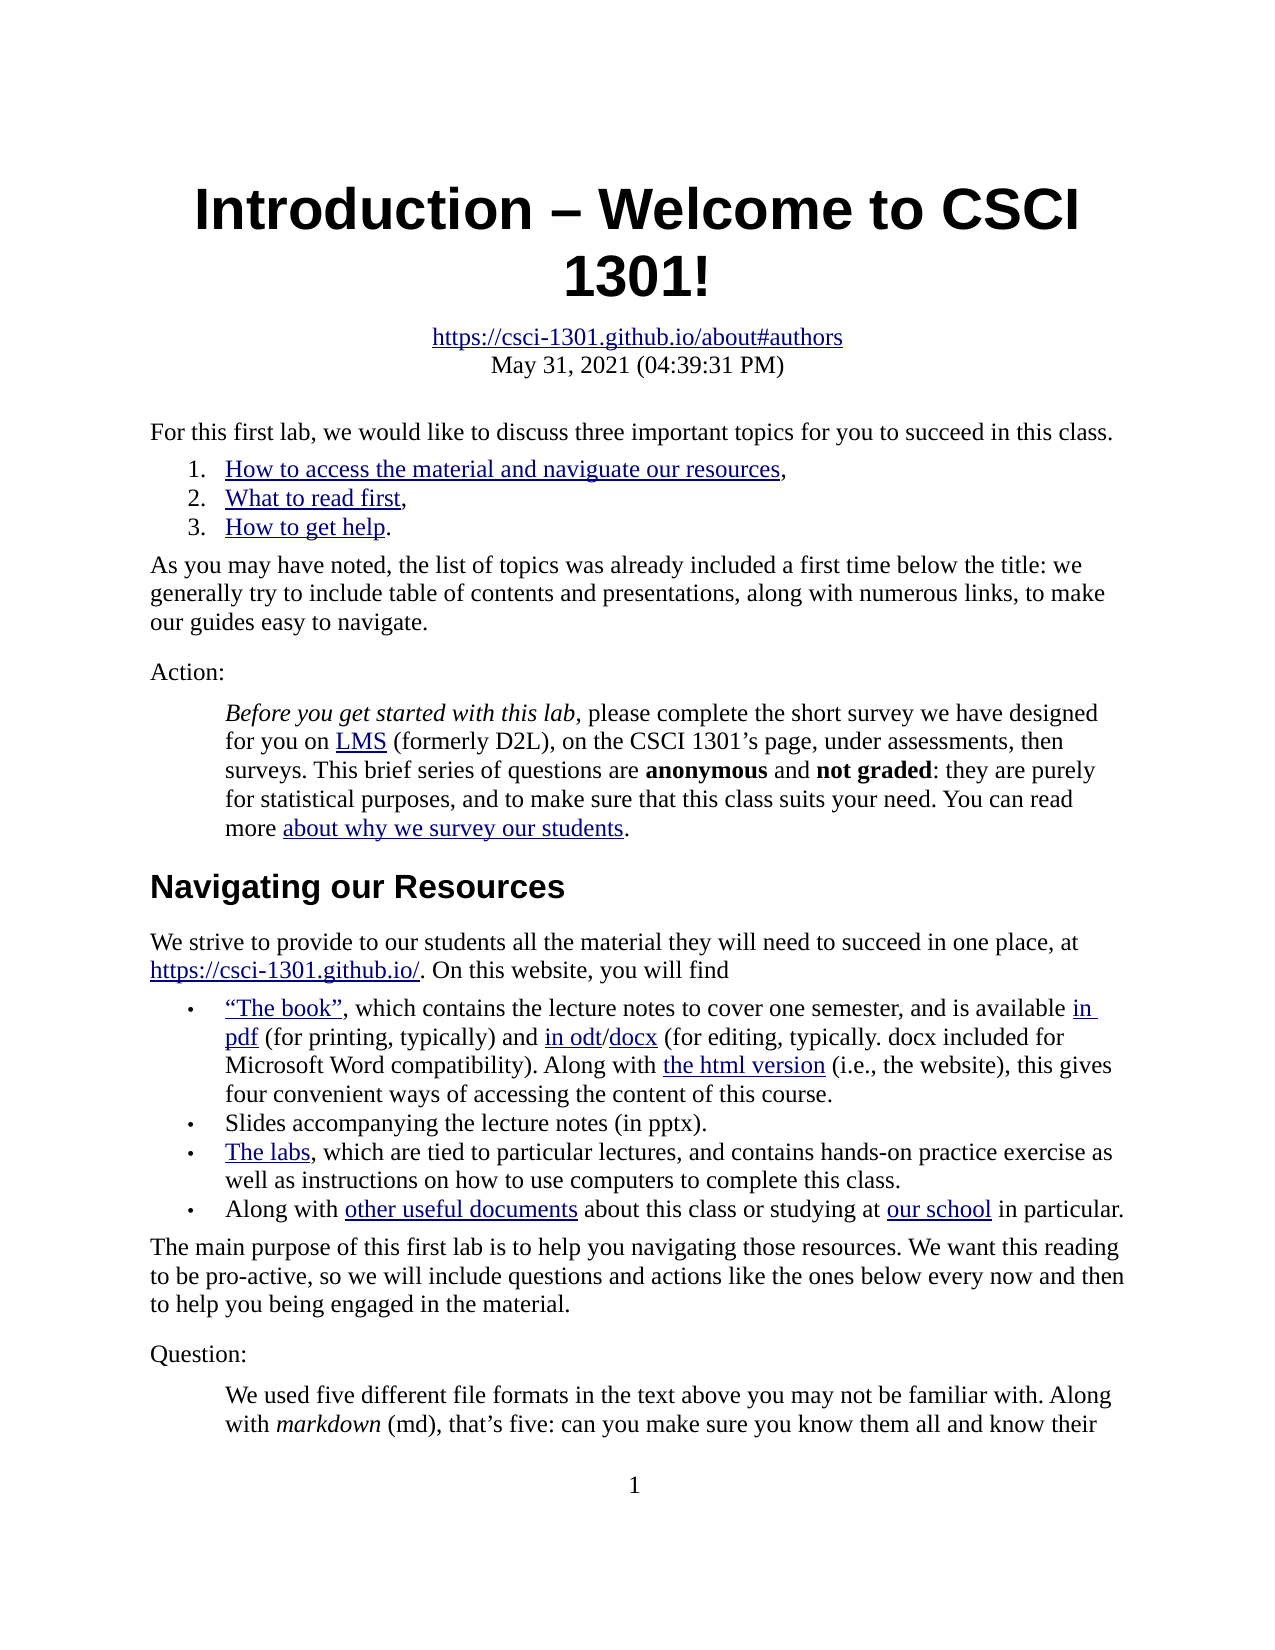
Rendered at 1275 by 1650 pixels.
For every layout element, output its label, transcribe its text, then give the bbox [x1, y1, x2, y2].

text We used five different file formats in the text above you may not be familiar with. Along with markdown (md), that’s five: can you make sure you know them all and know their [225, 1380, 1125, 1437]
text Action: [150, 657, 1125, 686]
text Question: [150, 1339, 1125, 1368]
list “The book”, which contains the lecture notes to cover one semester, and is available in pdf (for printing, typically) and in odt/docx (for editing, typically. docx included for Microsoft Word compatibility). Along with the html version (i.e., the website), this gives four convenient ways of accessing the content of this course. [187, 993, 1125, 1108]
text We strive to provide to our students all the material they will need to succeed in one place, at https://csci-1301.github.io/. On this website, you will find [150, 927, 1125, 984]
list The labs, which are tied to particular lectures, and contains hands-on practice exercise as well as instructions on how to use computers to complete this class. [187, 1137, 1125, 1194]
text The main purpose of this first lab is to help you navigating those resources. We want this reading to be pro-active, so we will include questions and actions like the ones below every now and then to help you being engaged in the material. [150, 1232, 1125, 1318]
text For this first lab, we would like to discuss three important topics for you to succeed in this class. [150, 417, 1125, 446]
list Along with other useful documents about this class or studying at our school in particular. [187, 1194, 1125, 1223]
title Introduction – Welcome to CSCI 1301! [150, 175, 1125, 309]
list How to get help. [187, 512, 1125, 541]
list How to access the material and naviguate our resources, [187, 454, 1125, 483]
list Slides accompanying the lecture notes (in pptx). [187, 1108, 1125, 1137]
text As you may have noted, the list of topics was already included a first time below the title: we generally try to include table of contents and presentations, along with numerous links, to make our guides easy to navigate. [150, 550, 1125, 636]
subtitle Navigating our Resources [150, 866, 1125, 905]
text https://csci-1301.github.io/about#authors [150, 322, 1125, 350]
list What to read first, [187, 483, 1125, 512]
text Before you get started with this lab, please complete the short survey we have designed for you on LMS (formerly D2L), on the CSCI 1301’s page, under assessments, then surveys. This brief series of questions are anonymous and not graded: they are purely for statistical purposes, and to make sure that this class suits your need. You can read more about why we survey our students. [225, 698, 1125, 841]
text May 31, 2021 (04:39:31 PM) [150, 350, 1125, 379]
